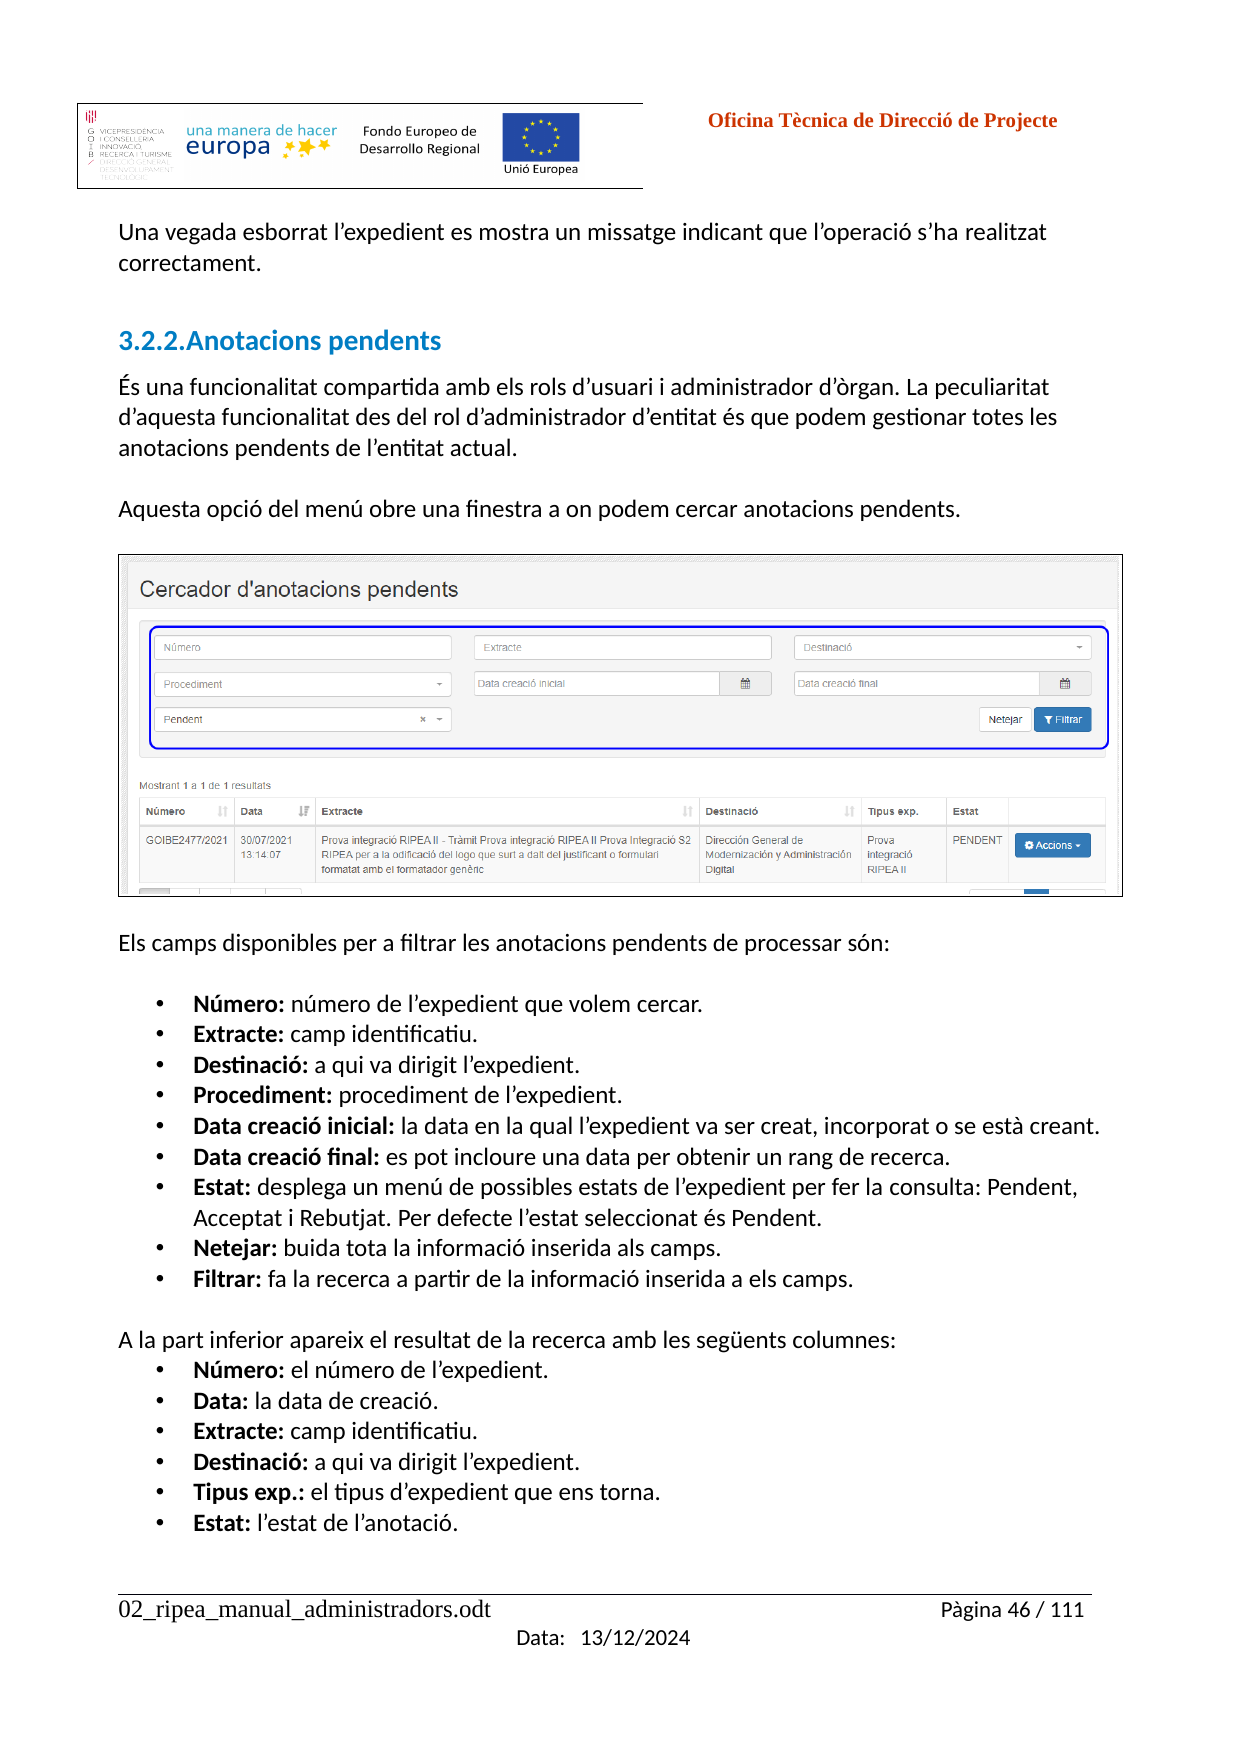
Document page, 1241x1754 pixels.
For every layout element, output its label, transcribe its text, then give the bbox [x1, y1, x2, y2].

list Estat: desplega un menú de possibles estats de l’expedient per fer la consulta: Pendent, Acceptat i Rebutjat. Per defecte l’estat seleccionat és Pendent. [156, 1171, 1122, 1232]
list Tipus exp.: el tipus d’expedient que ens torna. [156, 1476, 1122, 1507]
list Extracte: camp identificatiu. [156, 1019, 1122, 1049]
list Filtrar: fa la recerca a partir de la informació inserida a els camps. [156, 1263, 1122, 1293]
list Número: el número de l’expedient. [156, 1354, 1122, 1385]
list Data creació final: es pot incloure una data per obtenir un rang de recerca. [156, 1141, 1122, 1171]
text És una funcionalitat compartida amb els rols d’usuari i administrador d’òrgan. La peculiaritat d’aquesta funcionalitat des del rol d’administrador d’entitat és que podem gestionar totes les anotacions pendents de l’entitat actual. [118, 371, 1122, 462]
list Estat: l’estat de l’anotació. [156, 1507, 1122, 1537]
list Data creació inicial: la data en la qual l’expedient va ser creat, incorporat o se està creant. [156, 1110, 1122, 1141]
picture [184, 108, 585, 182]
text A la part inferior apareix el resultat de la recerca amb les següents columnes: [118, 1324, 1122, 1354]
list Destinació: a qui va dirigit l’expedient. [156, 1446, 1122, 1476]
list Netejar: buida tota la informació inserida als camps. [156, 1232, 1122, 1263]
list Data: la data de creació. [156, 1385, 1122, 1415]
text Els camps disponibles per a filtrar les anotacions pendents de processar són: [118, 927, 1122, 958]
picture [82, 108, 178, 182]
picture [121, 556, 1119, 894]
list Número: número de l’expedient que volem cercar. [156, 988, 1122, 1019]
list Destinació: a qui va dirigit l’expedient. [156, 1049, 1122, 1080]
list Extracte: camp identificatiu. [156, 1415, 1122, 1446]
list Procediment: procediment de l’expedient. [156, 1080, 1122, 1110]
text Aquesta opció del menú obre una finestra a on podem cercar anotacions pendents. [118, 493, 1122, 523]
subtitle 3.2.2.Anotacions pendents [118, 322, 1122, 358]
text Una vegada esborrat l’expedient es mostra un missatge indicant que l’operació s’ha realitzat correctament. [118, 216, 1122, 277]
